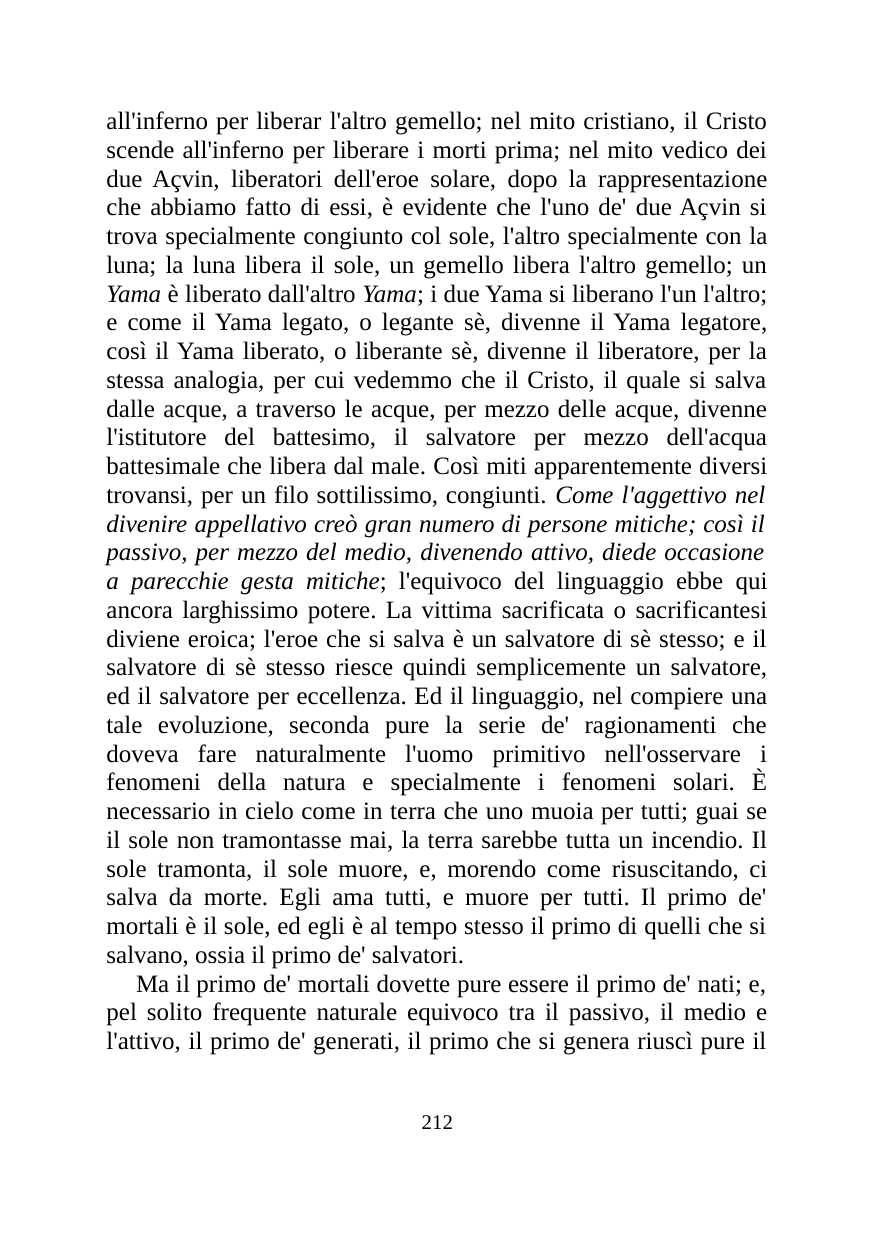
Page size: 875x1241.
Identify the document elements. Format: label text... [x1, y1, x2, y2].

text Ma il primo de' mortali dovette pure essere il primo de' nati; e, pel solito frequente naturale equivoco tra il passivo, il medio e l'attivo, il primo de' generati, il primo che si genera riuscì pure il [106, 969, 768, 1055]
text all'inferno per liberar l'altro gemello; nel mito cristiano, il Cristo scende all'inferno per liberare i morti prima; nel mito vedico dei due Açvin, liberatori dell'eroe solare, dopo la rappresentazione che abbiamo fatto di essi, è evidente che l'uno de' due Açvin si trova specialmente congiunto col sole, l'altro specialmente con la luna; la luna libera il sole, un gemello libera l'altro gemello; un Yama è liberato dall'altro Yama; i due Yama si liberano l'un l'altro; e come il Yama legato, o legante sè, divenne il Yama legatore, così il Yama liberato, o liberante sè, divenne il liberatore, per la stessa analogia, per cui vedemmo che il Cristo, il quale si salva dalle acque, a traverso le acque, per mezzo delle acque, divenne l'istitutore del battesimo, il salvatore per mezzo dell'acqua battesimale che libera dal male. Così miti apparentemente diversi trovansi, per un filo sottilissimo, congiunti. Come l'aggettivo nel divenire appellativo creò gran numero di persone mitiche; così il passivo, per mezzo del medio, divenendo attivo, diede occasione a parecchie gesta mitiche; l'equivoco del linguaggio ebbe qui ancora larghissimo potere. La vittima sacrificata o sacrificantesi diviene eroica; l'eroe che si salva è un salvatore di sè stesso; e il salvatore di sè stesso riesce quindi semplicemente un salvatore, ed il salvatore per eccellenza. Ed il linguaggio, nel compiere una tale evoluzione, seconda pure la serie de' ragionamenti che doveva fare naturalmente l'uomo primitivo nell'osservare i fenomeni della natura e specialmente i fenomeni solari. È necessario in cielo come in terra che uno muoia per tutti; guai se il sole non tramontasse mai, la terra sarebbe tutta un incendio. Il sole tramonta, il sole muore, e, morendo come risuscitando, ci salva da morte. Egli ama tutti, e muore per tutti. Il primo de' mortali è il sole, ed egli è al tempo stesso il primo di quelli che si salvano, ossia il primo de' salvatori. [106, 106, 768, 969]
